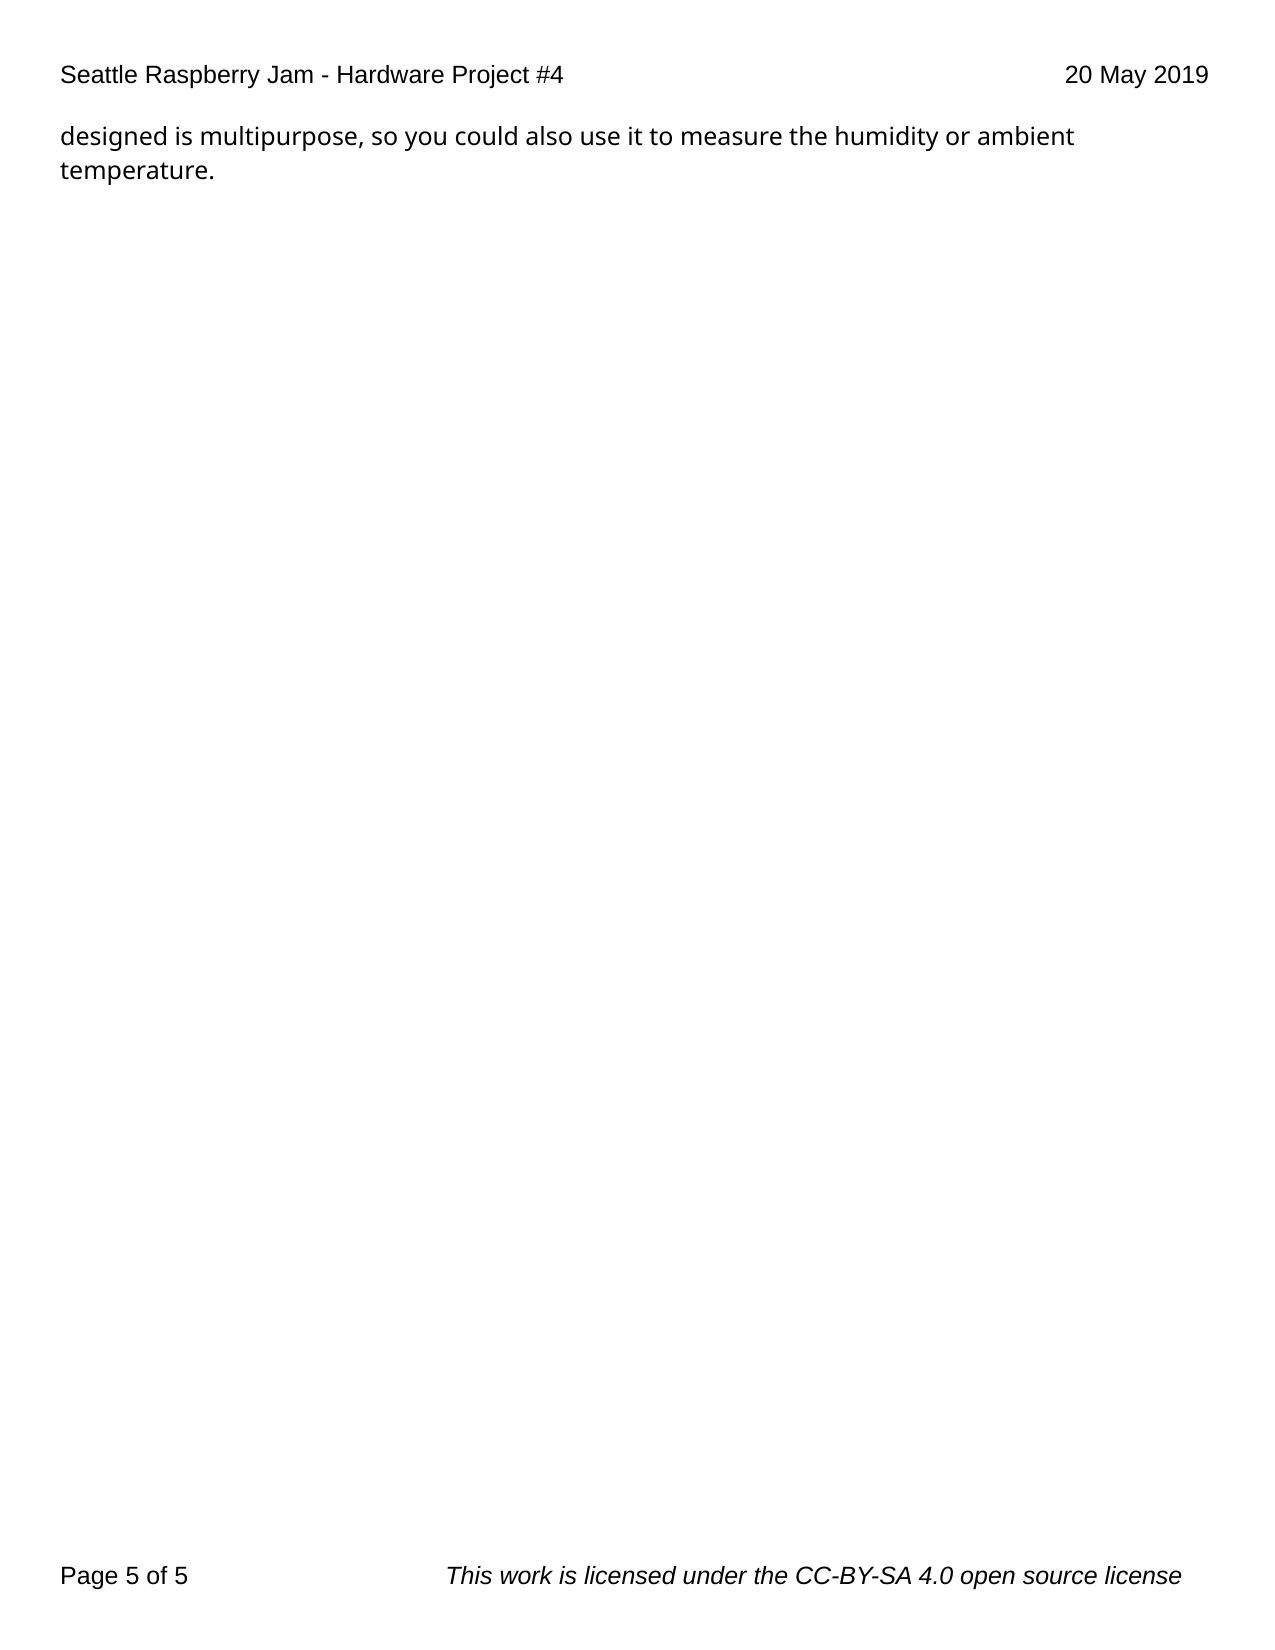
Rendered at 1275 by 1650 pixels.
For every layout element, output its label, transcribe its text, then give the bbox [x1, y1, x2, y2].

text designed is multipurpose, so you could also use it to measure the humidity or ambient temperature. [60, 119, 1215, 187]
